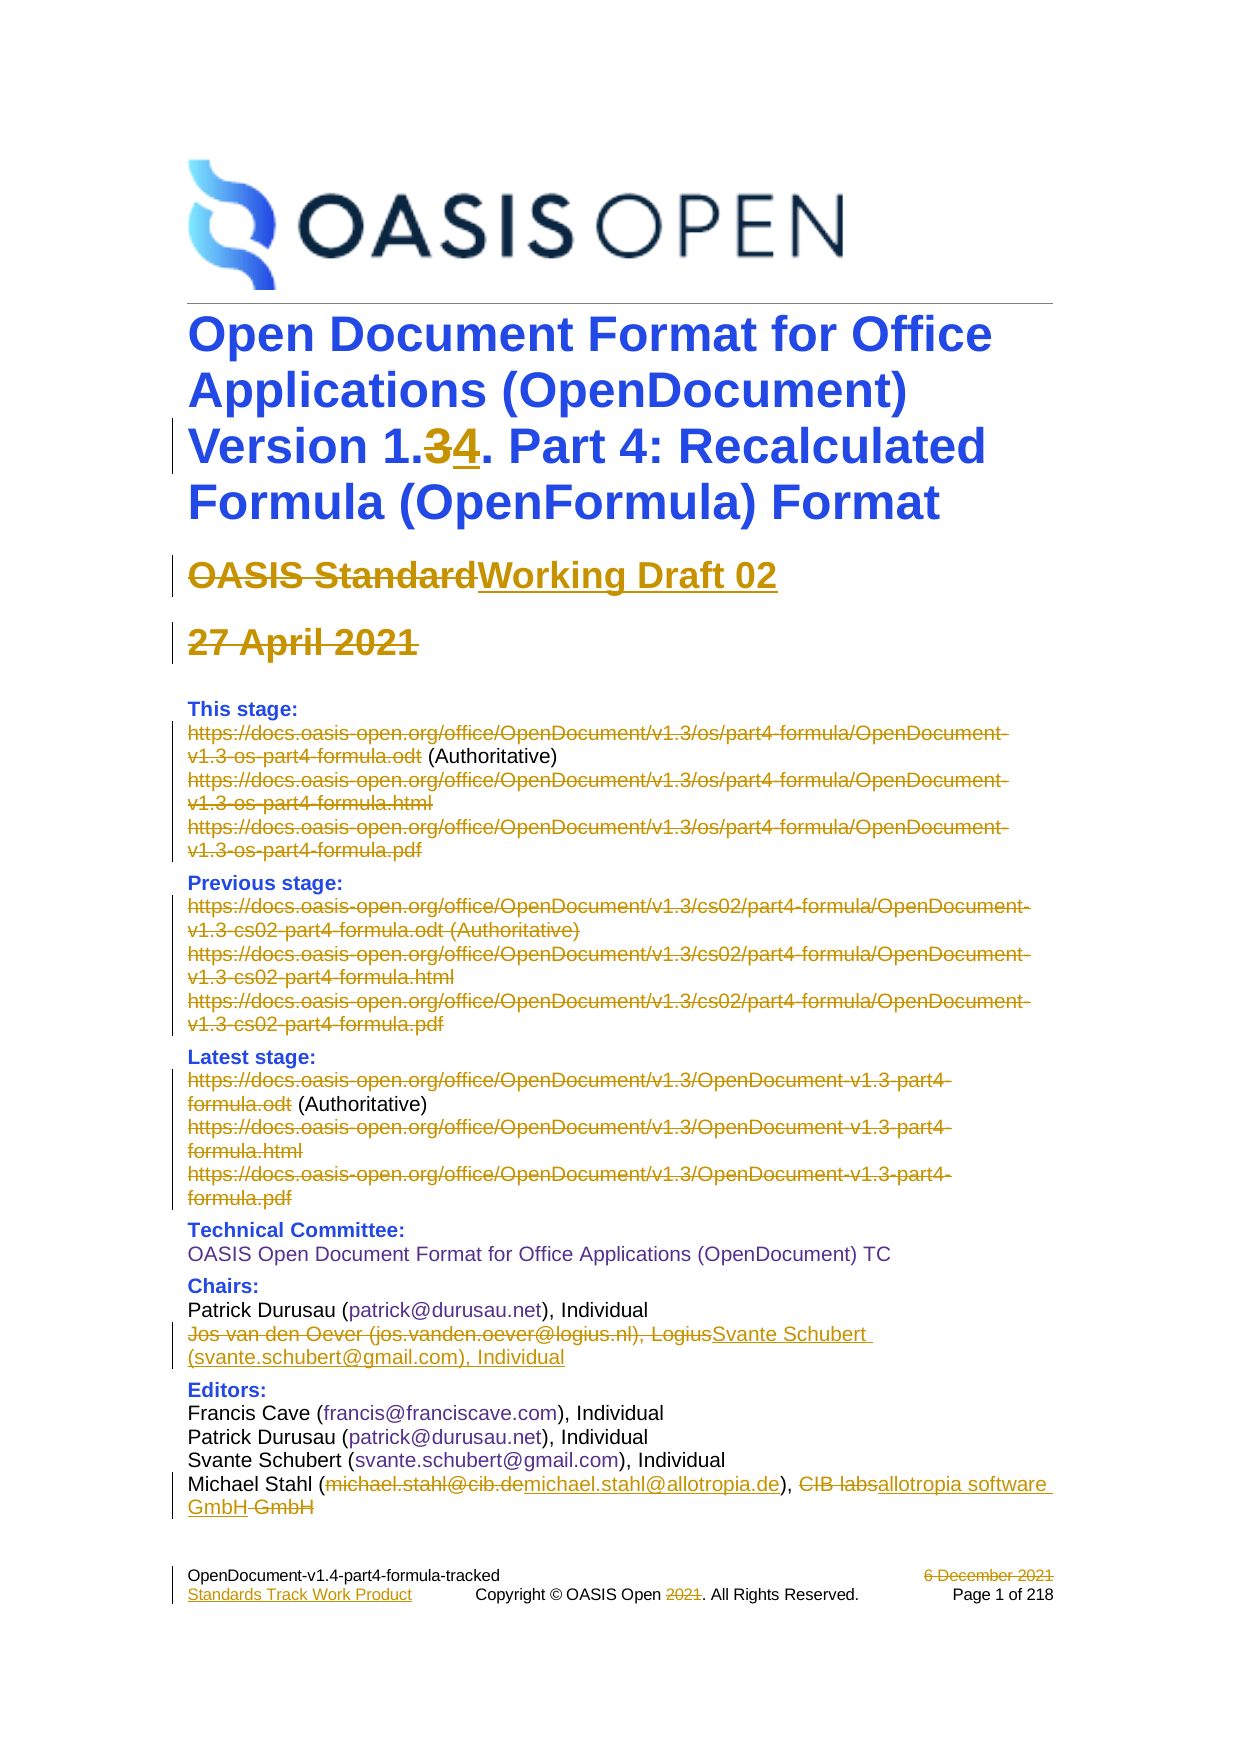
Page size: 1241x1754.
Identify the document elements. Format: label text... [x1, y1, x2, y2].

title Francis Cave (francis@franciscave.com), Individual [187, 1402, 1053, 1425]
title Svante Schubert (svante.schubert@gmail.com), Individual [187, 1449, 1053, 1472]
title Patrick Durusau (patrick@durusau.net), Individual [187, 1298, 1053, 1322]
subtitle Working Draft 02 [187, 552, 1053, 597]
title Editors: [187, 1378, 1053, 1402]
title Patrick Durusau (patrick@durusau.net), Individual [187, 1425, 1053, 1449]
title (Authoritative) [187, 721, 1053, 768]
title Michael Stahl (michael.stahl@allotropia.de), allotropia software GmbH [187, 1472, 1053, 1519]
title Chairs: [187, 1275, 1053, 1298]
title Latest stage: [187, 1045, 1053, 1069]
title This stage: [187, 698, 1053, 721]
title Previous stage: [187, 871, 1053, 895]
title OASIS Open Document Format for Office Applications (OpenDocument) TC [187, 1242, 1053, 1266]
picture [187, 158, 843, 290]
title Technical Committee: [187, 1219, 1053, 1242]
title (Authoritative) [187, 1069, 1053, 1116]
title Svante Schubert (svante.schubert@gmail.com), Individual [187, 1322, 1053, 1369]
title Open Document Format for Office Applications (OpenDocument) Version 1.4. Part 4: Recalculated Formula (OpenFormula) Format [187, 304, 1053, 530]
